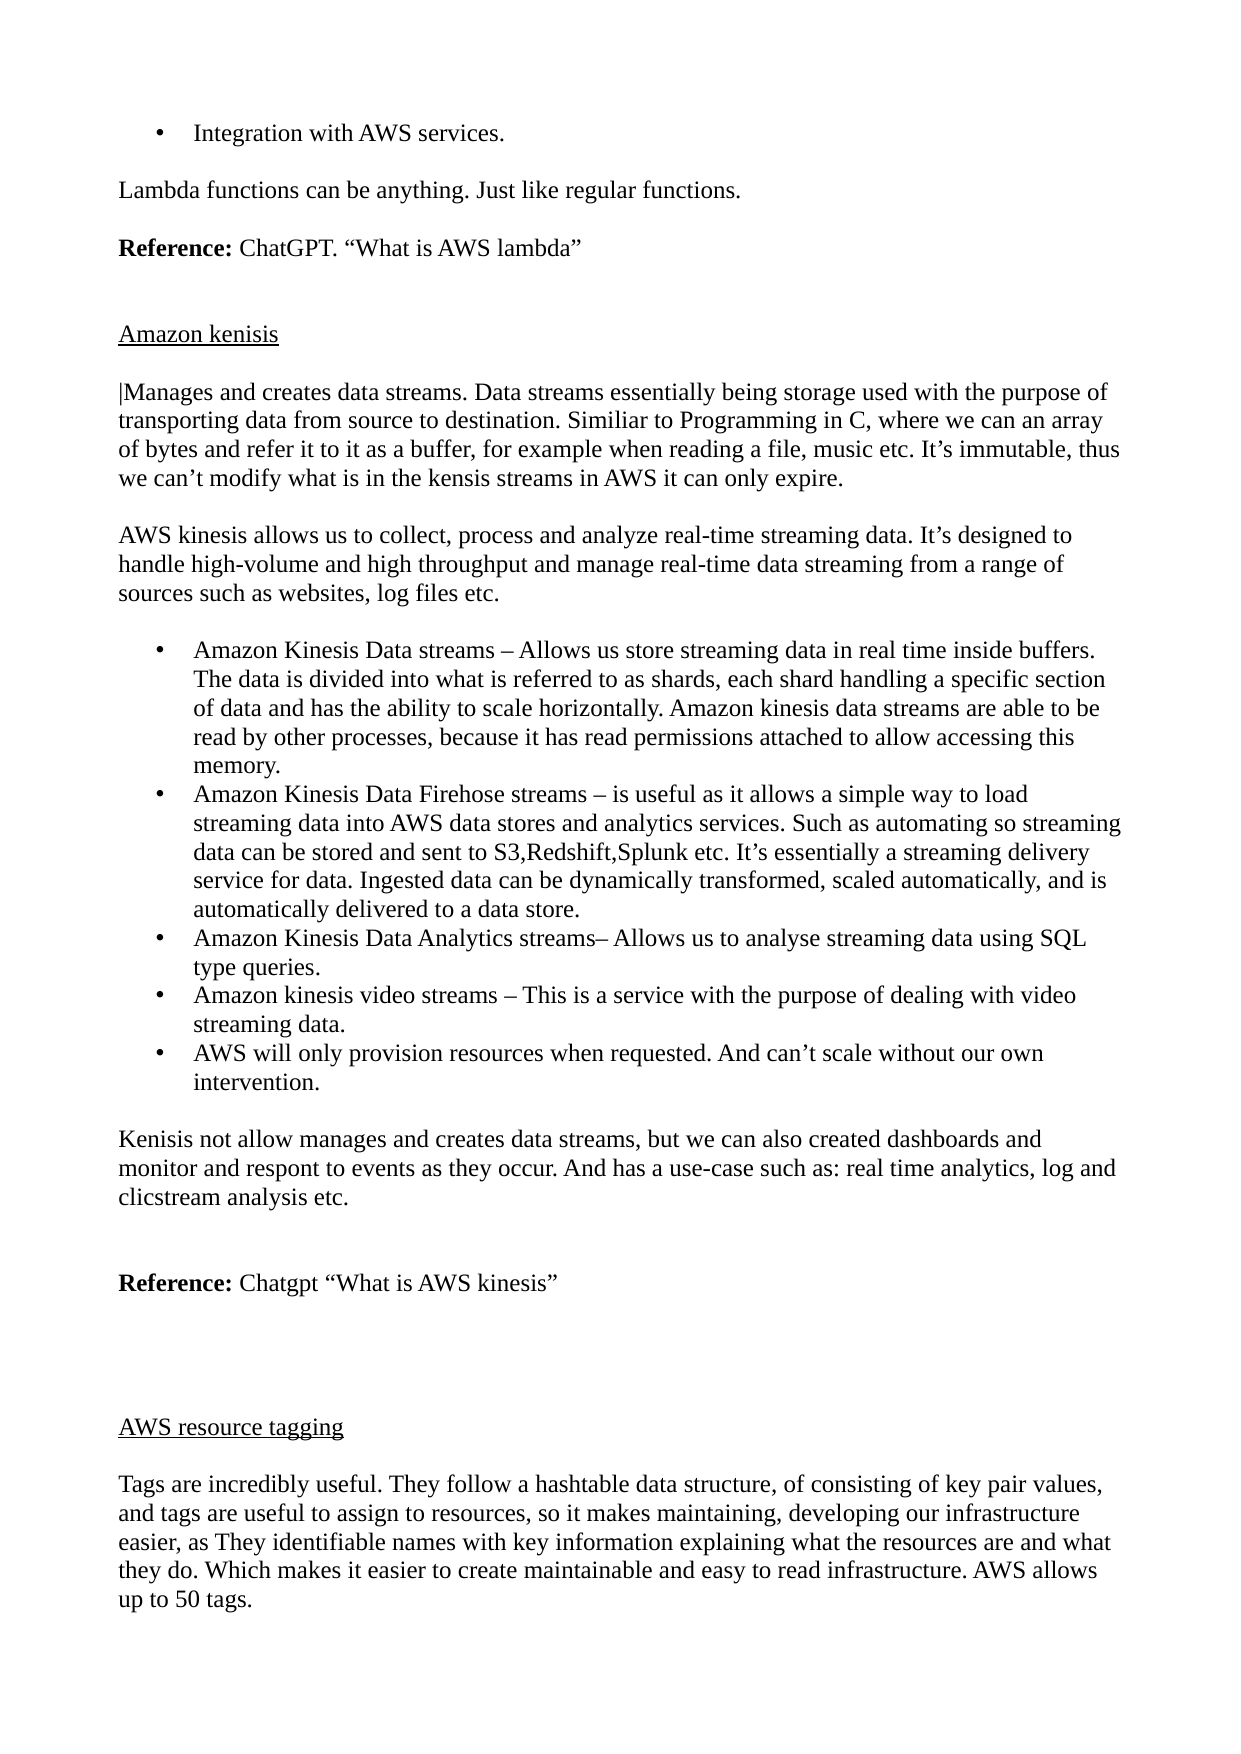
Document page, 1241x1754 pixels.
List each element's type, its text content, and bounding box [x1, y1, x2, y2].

list Amazon Kinesis Data streams – Allows us store streaming data in real time inside buffers. The data is divided into what is referred to as shards, each shard handling a specific section of data and has the ability to scale horizontally. Amazon kinesis data streams are able to be read by other processes, because it has read permissions attached to allow accessing this memory. [156, 636, 1122, 779]
list Amazon Kinesis Data Firehose streams – is useful as it allows a simple way to load streaming data into AWS data stores and analytics services. Such as automating so streaming data can be stored and sent to S3,Redshift,Splunk etc. It’s essentially a streaming delivery service for data. Ingested data can be dynamically transformed, scaled automatically, and is automatically delivered to a data store. [156, 779, 1122, 923]
text Lambda functions can be anything. Just like regular functions. [118, 176, 1122, 204]
text Tags are incredibly useful. They follow a hashtable data structure, of consisting of key pair values, and tags are useful to assign to resources, so it makes maintaining, developing our infrastructure easier, as They identifiable names with key information explaining what the resources are and what they do. Which makes it easier to create maintainable and easy to read infrastructure. AWS allows up to 50 tags. [118, 1469, 1122, 1613]
text |Manages and creates data streams. Data streams essentially being storage used with the purpose of transporting data from source to destination. Similiar to Programming in C, where we can an array of bytes and refer it to it as a buffer, for example when reading a file, music etc. It’s immutable, thus we can’t modify what is in the kensis streams in AWS it can only expire. [118, 377, 1122, 492]
text AWS kinesis allows us to collect, process and analyze real-time streaming data. It’s designed to handle high-volume and high throughput and manage real-time data streaming from a range of sources such as websites, log files etc. [118, 521, 1122, 607]
list Amazon Kinesis Data Analytics streams– Allows us to analyse streaming data using SQL type queries. [156, 923, 1122, 981]
text Kenisis not allow manages and creates data streams, but we can also created dashboards and monitor and respont to events as they occur. And has a use-case such as: real time analytics, log and clicstream analysis etc. [118, 1124, 1122, 1211]
list AWS will only provision resources when requested. And can’t scale without our own intervention. [156, 1038, 1122, 1096]
text Reference: Chatgpt “What is AWS kinesis” [118, 1268, 1122, 1297]
text Reference: ChatGPT. “What is AWS lambda” [118, 233, 1122, 262]
list Amazon kinesis video streams – This is a service with the purpose of dealing with video streaming data. [156, 981, 1122, 1038]
text Amazon kenisis [118, 319, 1122, 348]
text AWS resource tagging [118, 1412, 1122, 1441]
list Integration with AWS services. [156, 118, 1122, 147]
